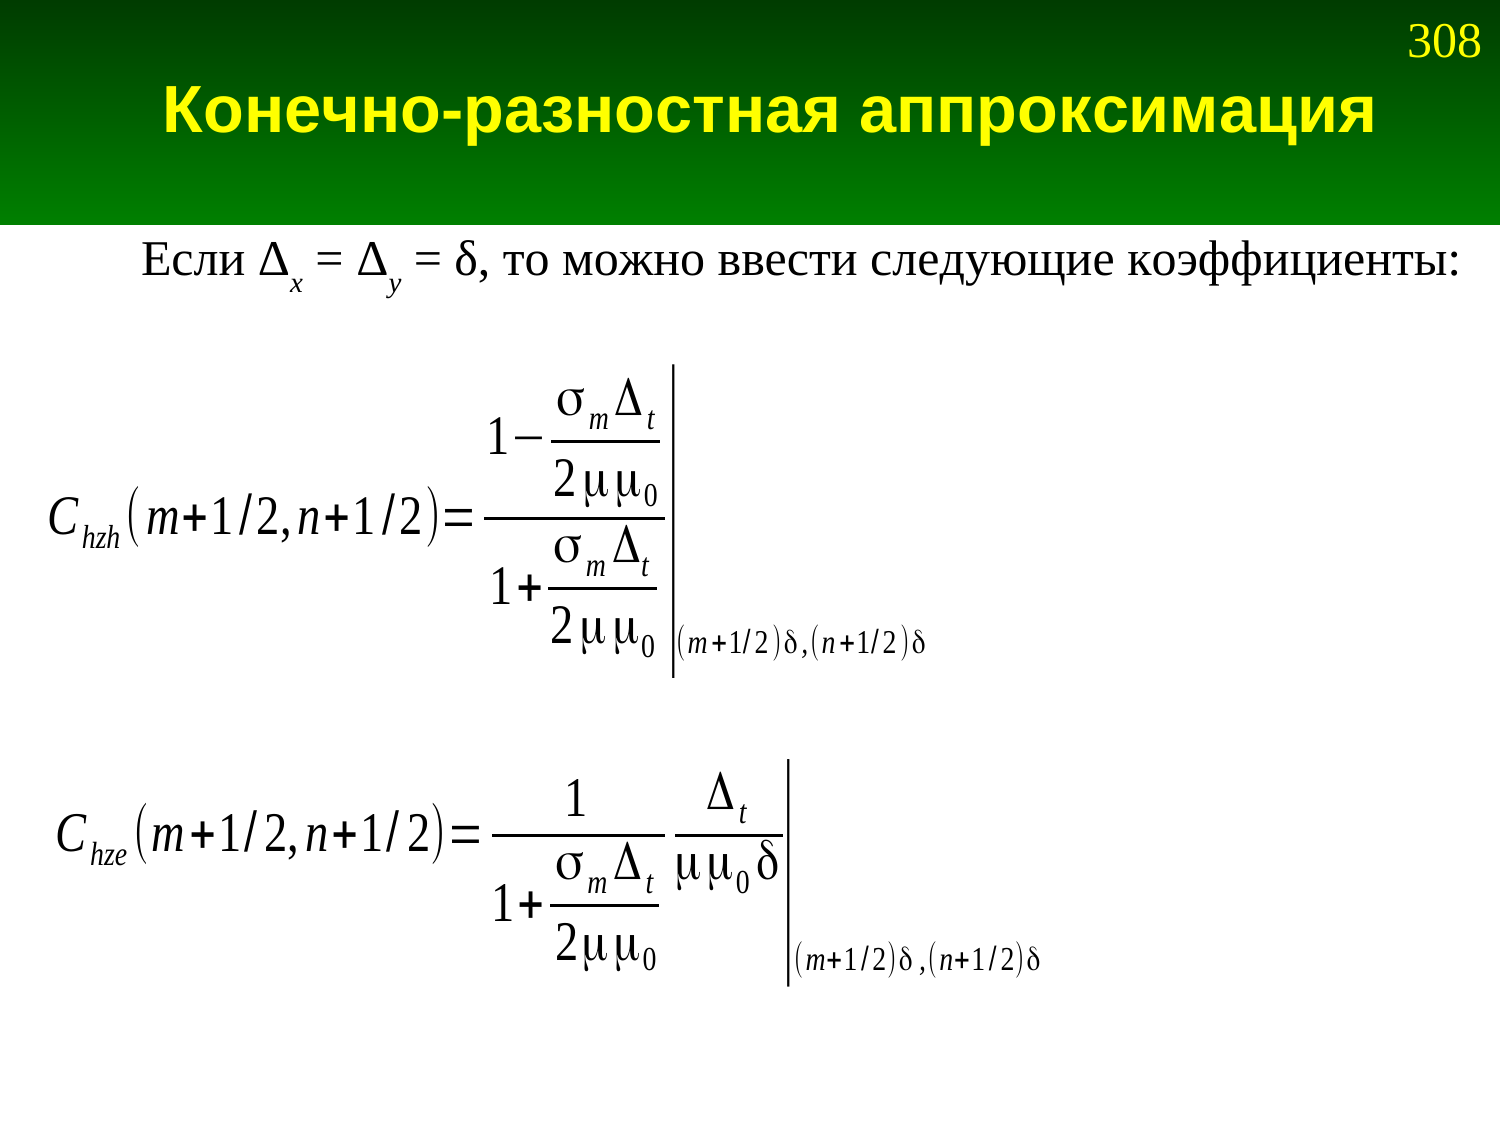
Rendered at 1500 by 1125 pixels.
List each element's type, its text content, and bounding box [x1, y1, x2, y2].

chart [43, 756, 1053, 991]
title Конечно-разностная аппроксимация [100, 7, 1441, 204]
text_box Если Δx = Δy = δ, то можно ввести следующие коэффициенты: [126, 218, 1477, 306]
chart [35, 359, 937, 680]
